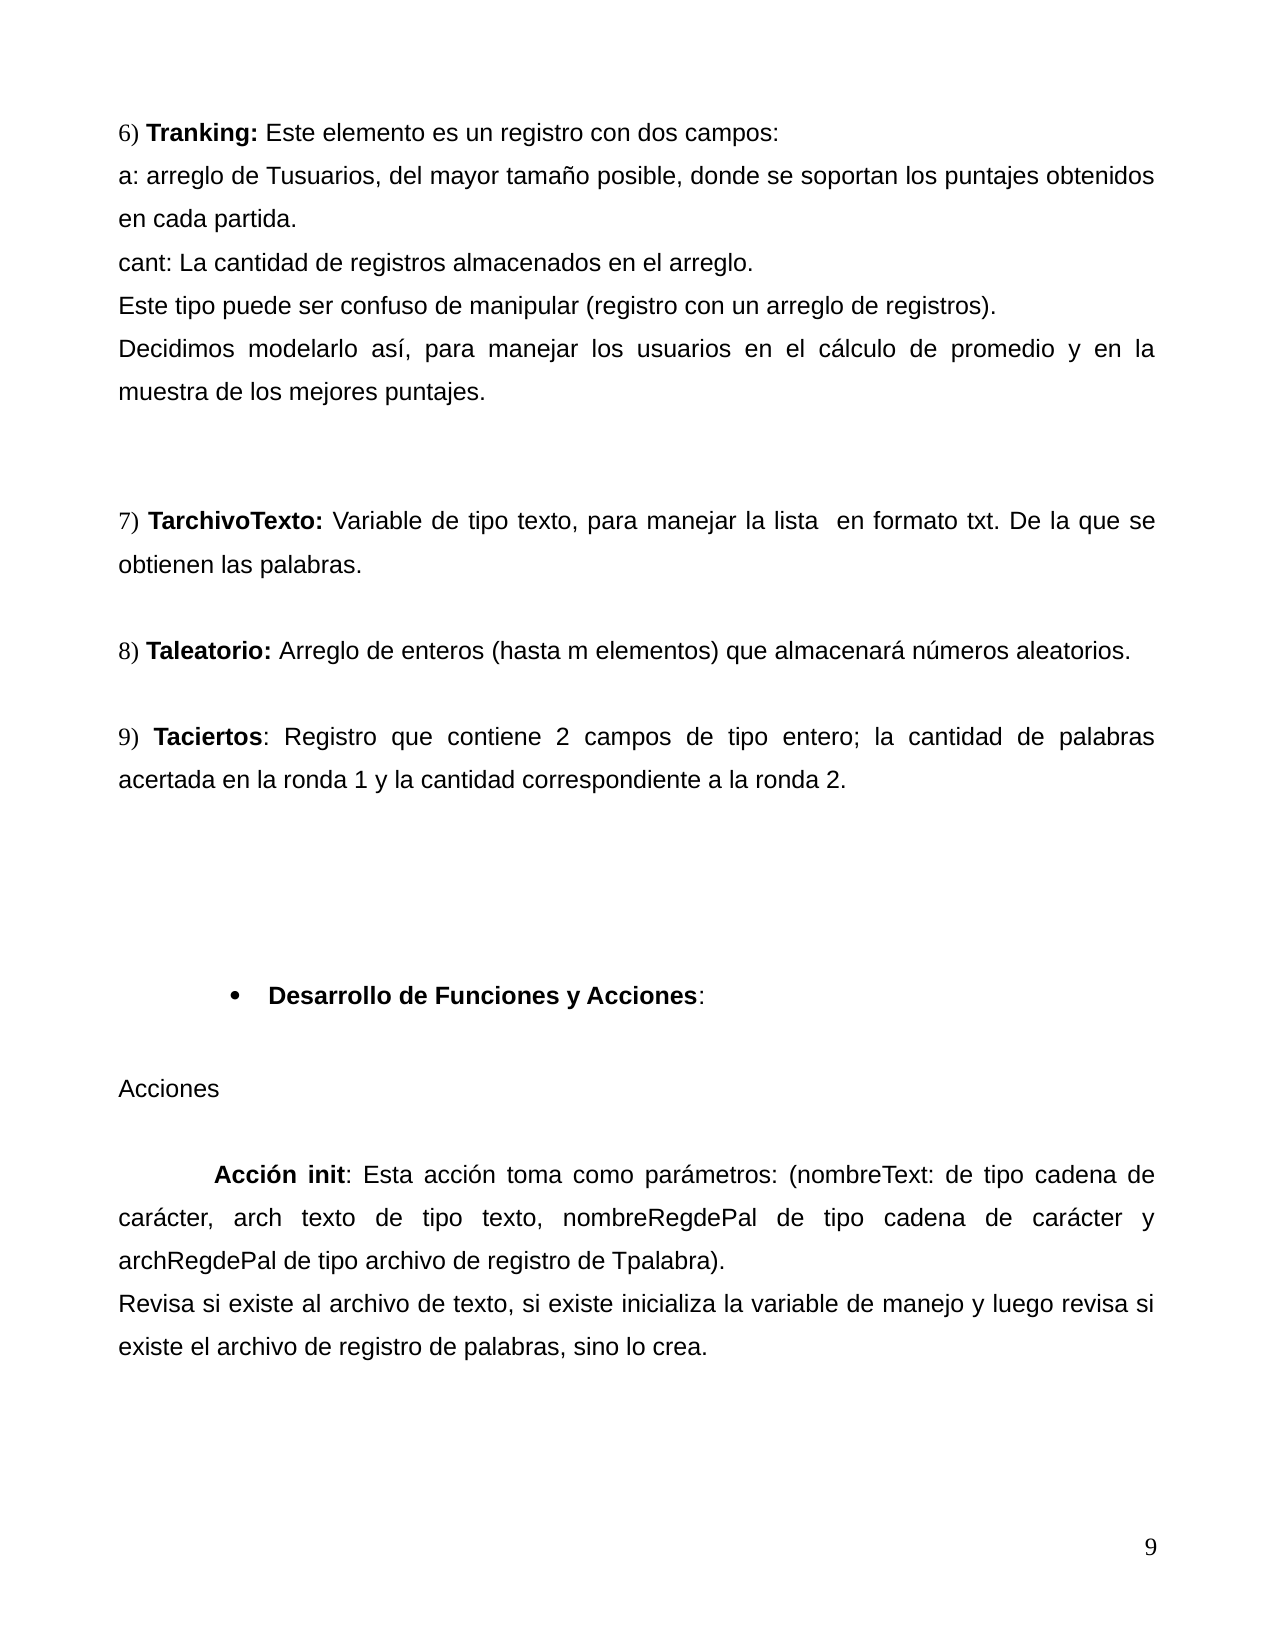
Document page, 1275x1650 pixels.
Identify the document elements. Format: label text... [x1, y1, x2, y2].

list Desarrollo de Funciones y Acciones: [231, 981, 1157, 1010]
text cant: La cantidad de registros almacenados en el arreglo. [118, 248, 1157, 276]
list Taciertos: Registro que contiene 2 campos de tipo entero; la cantidad de palabras acertada en la ronda 1 y la cantidad correspondiente a la ronda 2. [118, 722, 1157, 794]
text a: arreglo de Tusuarios, del mayor tamaño posible, donde se soportan los puntajes obtenidos en cada partida. [118, 161, 1157, 233]
text Acciones [118, 1074, 1157, 1102]
list Tranking: Este elemento es un registro con dos campos: [118, 118, 1157, 147]
text Revisa si existe al archivo de texto, si existe inicializa la variable de manejo y luego revisa si existe el archivo de registro de palabras, sino lo crea. [118, 1289, 1157, 1361]
list TarchivoTexto: Variable de tipo texto, para manejar la lista en formato txt. De la que se obtienen las palabras. [118, 506, 1157, 578]
text Este tipo puede ser confuso de manipular (registro con un arreglo de registros). [118, 291, 1157, 319]
text Acción init: Esta acción toma como parámetros: (nombreText: de tipo cadena de carácter, arch texto de tipo texto, nombreRegdePal de tipo cadena de carácter y archRegdePal de tipo archivo de registro de Tpalabra). [118, 1160, 1157, 1275]
list Taleatorio: Arreglo de enteros (hasta m elementos) que almacenará números aleatorios. [118, 636, 1157, 665]
text Decidimos modelarlo así, para manejar los usuarios en el cálculo de promedio y en la muestra de los mejores puntajes. [118, 334, 1157, 406]
